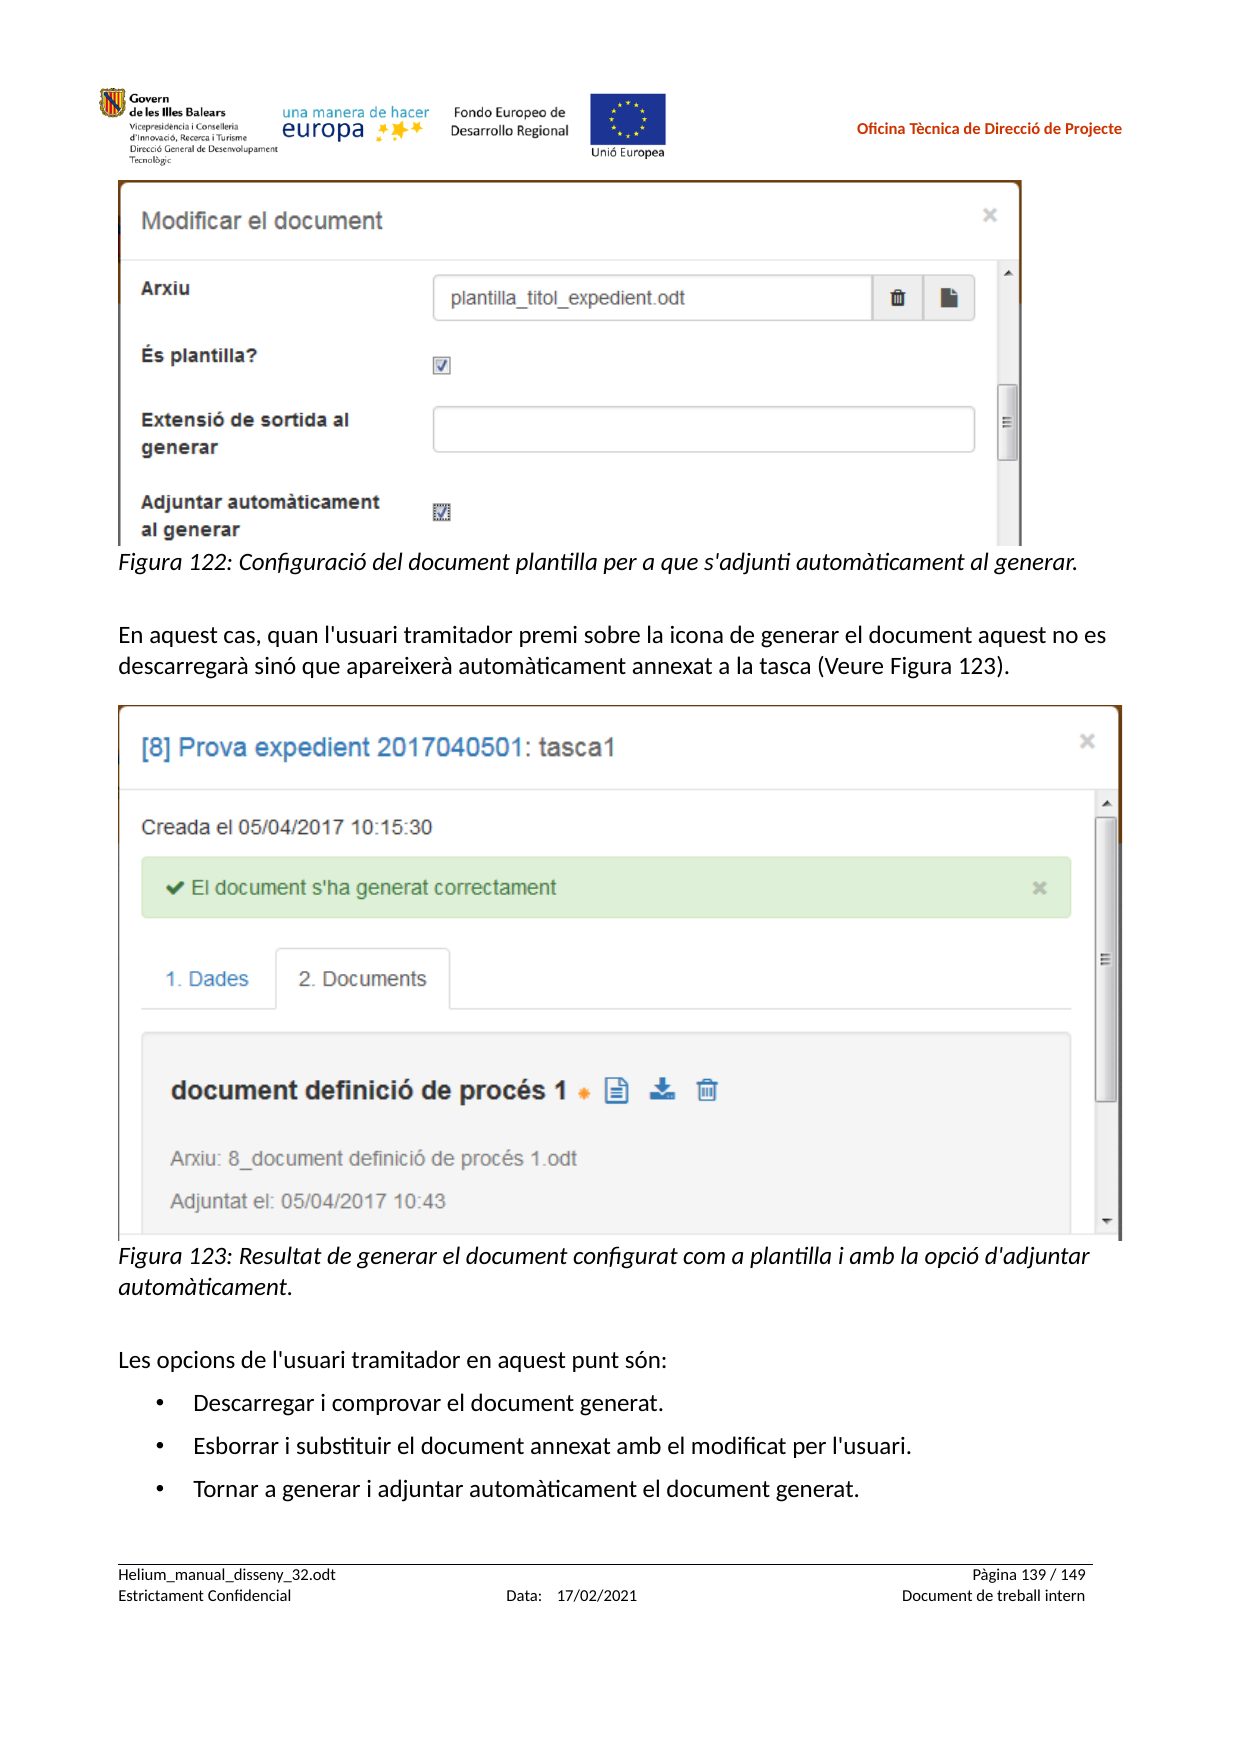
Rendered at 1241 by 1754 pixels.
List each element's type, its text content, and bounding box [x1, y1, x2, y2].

list Descarregar i comprovar el document generat. [156, 1387, 1122, 1418]
text Figura 123: Resultat de generar el document configurat com a plantilla i amb la opció d'adjuntar automàticament. [118, 1241, 1122, 1301]
text En aquest cas, quan l'usuari tramitador premi sobre la icona de generar el document aquest no es descarregarà sinó que apareixerà automàticament annexat a la tasca (Veure Figura 123). [118, 619, 1122, 680]
picture [118, 705, 1123, 1241]
list Tornar a generar i adjuntar automàticament el document generat. [156, 1473, 1122, 1504]
text Figura 122: Configuració del document plantilla per a que s'adjunti automàticament al generar. [118, 180, 1122, 576]
list Esborrar i substituir el document annexat amb el modificat per l'usuari. [156, 1431, 1122, 1461]
text Les opcions de l'usuari tramitador en aquest punt són: [118, 1344, 1122, 1375]
picture [118, 180, 1022, 546]
picture [99, 87, 668, 166]
